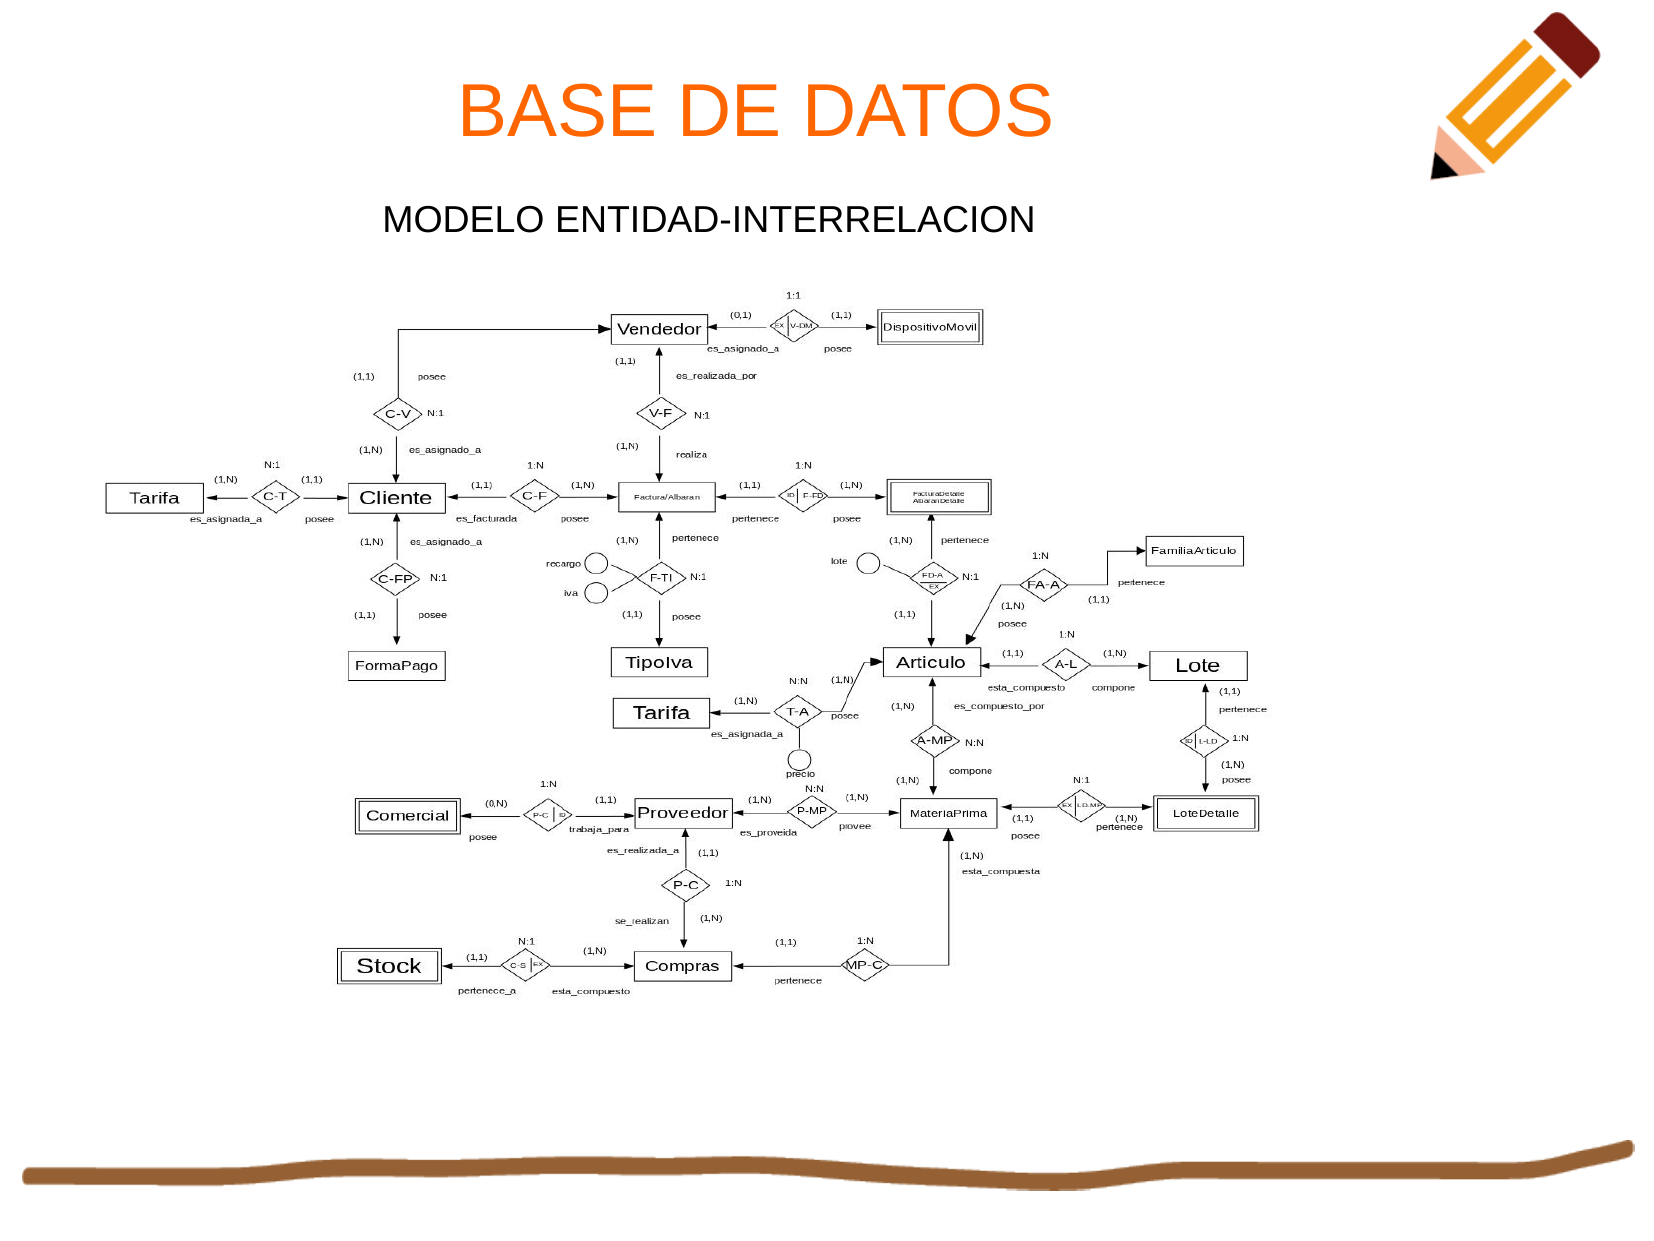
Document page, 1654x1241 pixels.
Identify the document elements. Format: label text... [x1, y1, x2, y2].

picture [22, 1140, 1635, 1191]
picture [1430, 12, 1601, 181]
title BASE DE DATOS [82, 49, 1430, 172]
text_box MODELO ENTIDAD-INTERRELACION [367, 191, 1052, 249]
picture [64, 200, 1630, 1075]
